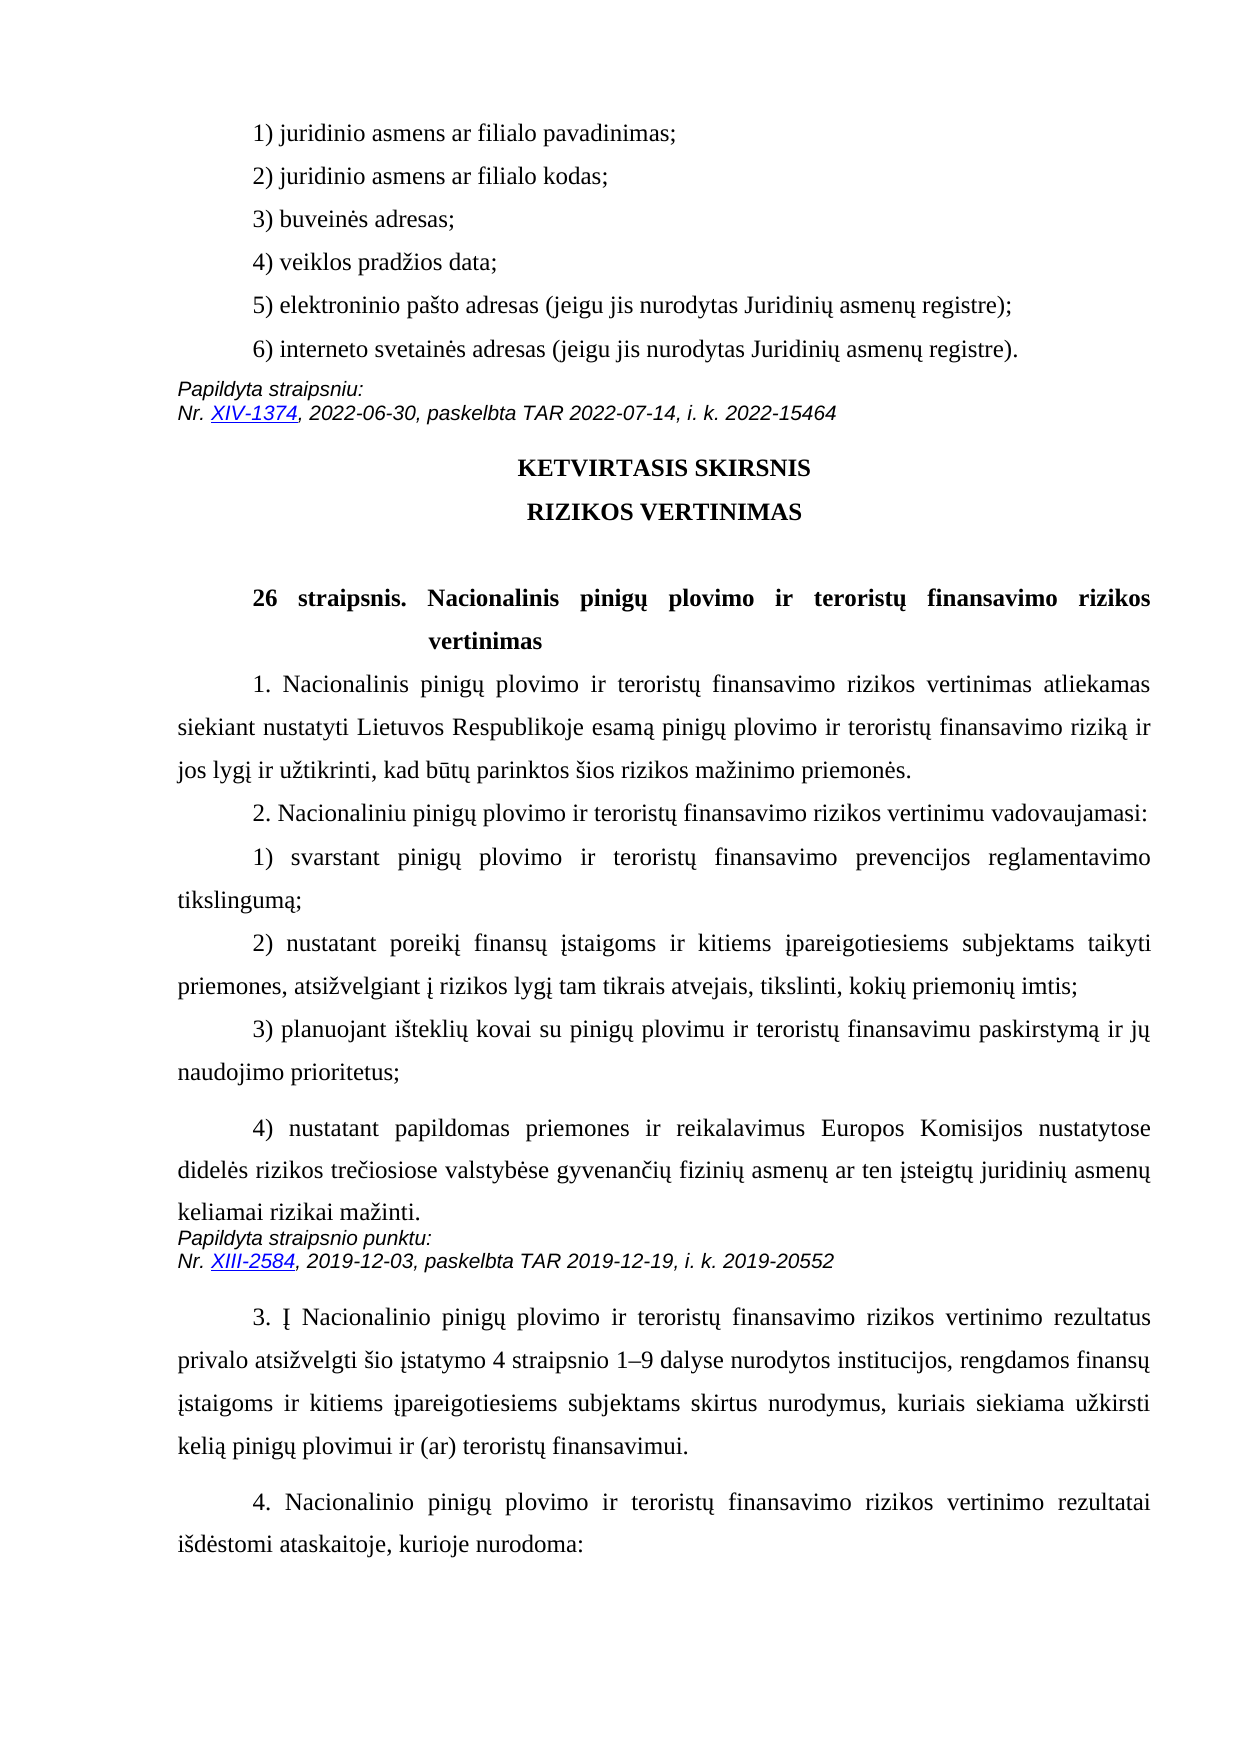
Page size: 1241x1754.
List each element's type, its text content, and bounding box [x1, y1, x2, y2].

text 2) nustatant poreikį finansų įstaigoms ir kitiems įpareigotiesiems subjektams taikyti priemones, atsižvelgiant į rizikos lygį tam tikrais atvejais, tikslinti, kokių priemonių imtis; [177, 928, 1152, 1000]
text Papildyta straipsnio punktu: [177, 1225, 1152, 1249]
text 2. Nacionaliniu pinigų plovimo ir teroristų finansavimo rizikos vertinimu vadovaujamasi: [177, 798, 1152, 827]
text 2) juridinio asmens ar filialo kodas; [177, 161, 1152, 190]
text 26 straipsnis. Nacionalinis pinigų plovimo ir teroristų finansavimo rizikos vertinimas [252, 583, 1152, 655]
text 3) planuojant išteklių kovai su pinigų plovimu ir teroristų finansavimu paskirstymą ir jų naudojimo prioritetus; [177, 1014, 1152, 1086]
text 3. Į Nacionalinio pinigų plovimo ir teroristų finansavimo rizikos vertinimo rezultatus privalo atsižvelgti šio įstatymo 4 straipsnio 1–9 dalyse nurodytos institucijos, rengdamos finansų įstaigoms ir kitiems įpareigotiesiems subjektams skirtus nurodymus, kuriais siekiama užkirsti kelią pinigų plovimui ir (ar) teroristų finansavimui. [177, 1302, 1152, 1460]
text 4) veiklos pradžios data; [177, 247, 1152, 276]
text 4) nustatant papildomas priemones ir reikalavimus Europos Komisijos nustatytose didelės rizikos trečiosiose valstybėse gyvenančių fizinių asmenų ar ten įsteigtų juridinių asmenų keliamai rizikai mažinti. [177, 1100, 1152, 1225]
text 6) interneto svetainės adresas (jeigu jis nurodytas Juridinių asmenų registre). [177, 334, 1152, 362]
text 4. Nacionalinio pinigų plovimo ir teroristų finansavimo rizikos vertinimo rezultatai išdėstomi ataskaitoje, kurioje nurodoma: [177, 1474, 1152, 1558]
text 1) juridinio asmens ar filialo pavadinimas; [177, 118, 1152, 147]
text 1. Nacionalinis pinigų plovimo ir teroristų finansavimo rizikos vertinimas atliekamas siekiant nustatyti Lietuvos Respublikoje esamą pinigų plovimo ir teroristų finansavimo riziką ir jos lygį ir užtikrinti, kad būtų parinktos šios rizikos mažinimo priemonės. [177, 669, 1152, 784]
text RIZIKOS VERTINIMAS [177, 497, 1152, 525]
text 1) svarstant pinigų plovimo ir teroristų finansavimo prevencijos reglamentavimo tikslingumą; [177, 842, 1152, 913]
text KETVIRTASIS SKIRSNIS [177, 453, 1152, 482]
text Nr. XIV-1374, 2022-06-30, paskelbta TAR 2022-07-14, i. k. 2022-15464 [177, 401, 1152, 425]
text 3) buveinės adresas; [177, 204, 1152, 233]
text 5) elektroninio pašto adresas (jeigu jis nurodytas Juridinių asmenų registre); [177, 291, 1152, 319]
text Nr. XIII-2584, 2019-12-03, paskelbta TAR 2019-12-19, i. k. 2019-20552 [177, 1249, 1152, 1273]
text Papildyta straipsniu: [177, 377, 1152, 401]
